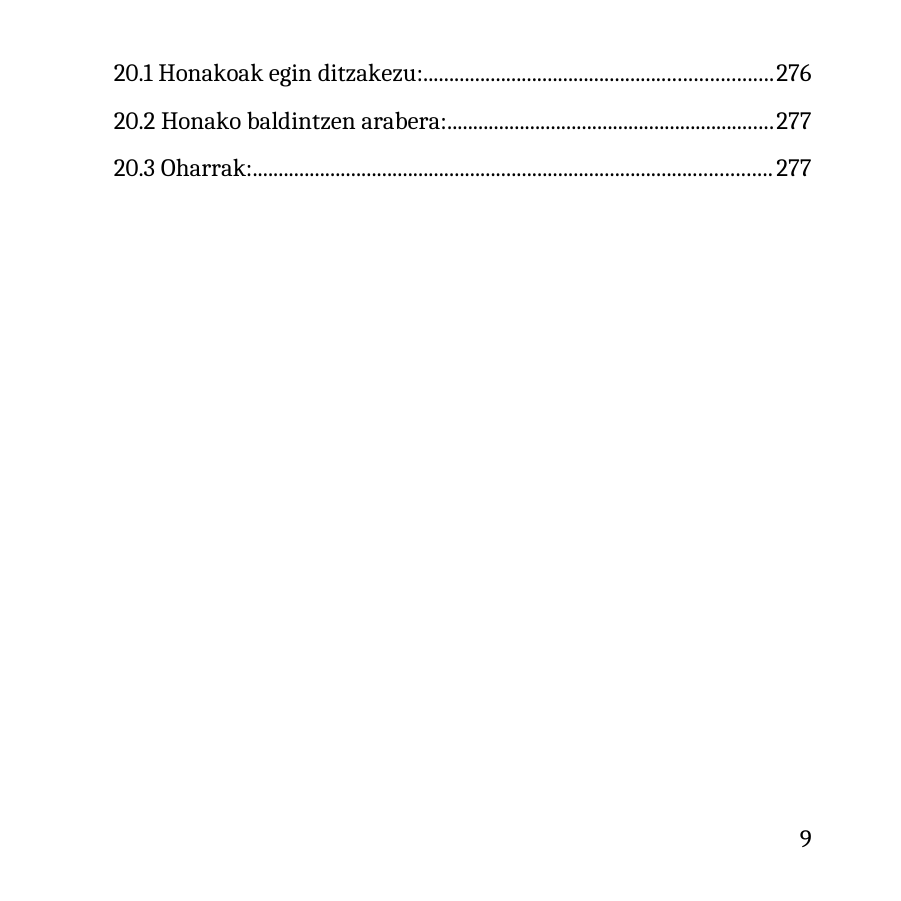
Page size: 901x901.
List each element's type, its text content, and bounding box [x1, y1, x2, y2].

text 20.3 Oharrak: 277 [114, 154, 811, 183]
text 20.1 Honakoak egin ditzakezu: 276 [114, 59, 811, 88]
text 20.2 Honako baldintzen arabera: 277 [114, 107, 811, 135]
